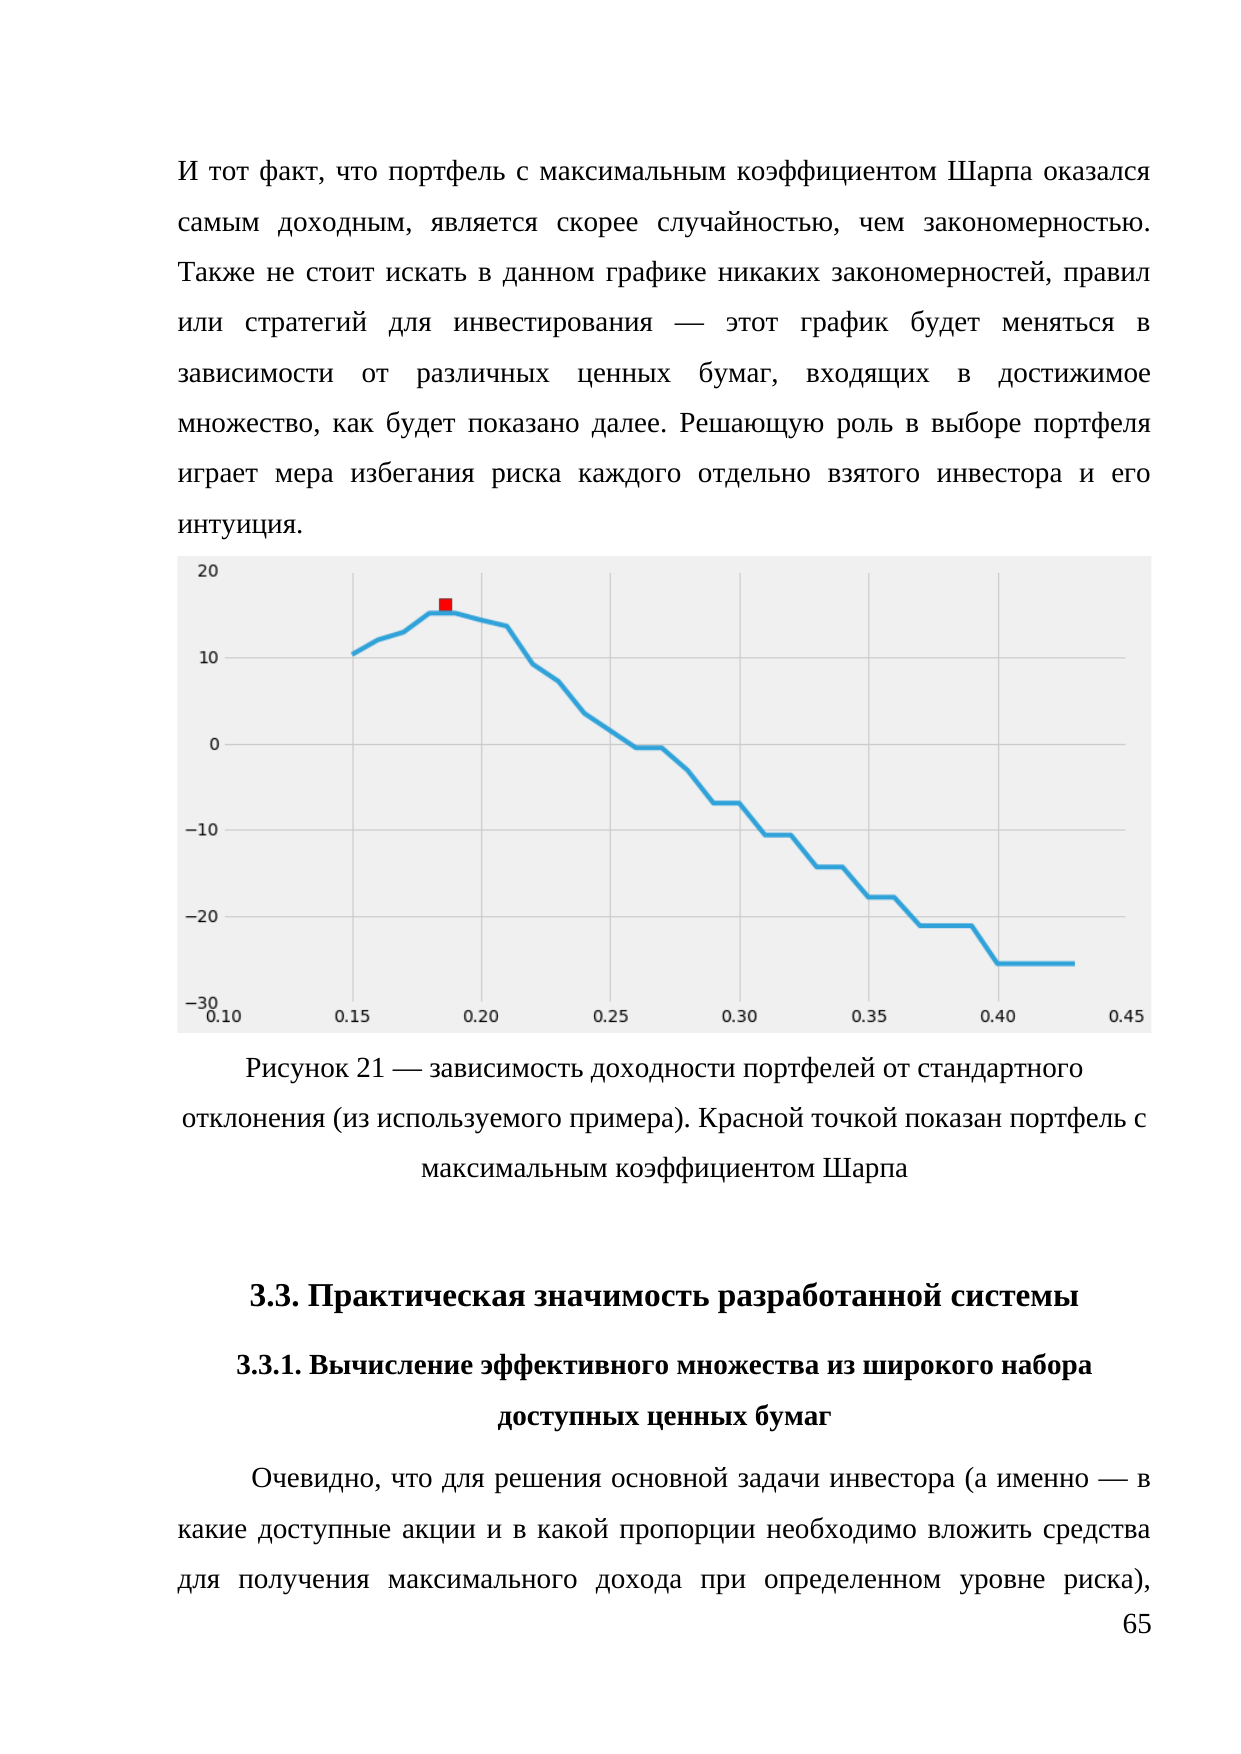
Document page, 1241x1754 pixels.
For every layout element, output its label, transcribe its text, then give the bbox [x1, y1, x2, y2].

subtitle 3.3. Практическая значимость разработанной системы [177, 1275, 1152, 1314]
text И тот факт, что портфель с максимальным коэффициентом Шарпа оказался самым доходным, является скорее случайностью, чем закономерностью. Также не стоит искать в данном графике никаких закономерностей, правил или стратегий для инвестирования — этот график будет меняться в зависимости от различных ценных бумаг, входящих в достижимое множество, как будет показано далее. Решающую роль в выборе портфеля играет мера избегания риска каждого отдельно взятого инвестора и его интуиция. [177, 153, 1152, 539]
text Очевидно, что для решения основной задачи инвестора (а именно — в какие доступные акции и в какой пропорции необходимо вложить средства для получения максимального дохода при определенном уровне риска), [177, 1461, 1152, 1595]
text Рисунок 21 — зависимость доходности портфелей от стандартного отклонения (из используемого примера). Красной точкой показан портфель с максимальным коэффициентом Шарпа [177, 1033, 1152, 1184]
picture [177, 556, 1152, 1033]
subtitle 3.3.1. Вычисление эффективного множества из широкого набора доступных ценных бумаг [177, 1347, 1152, 1431]
